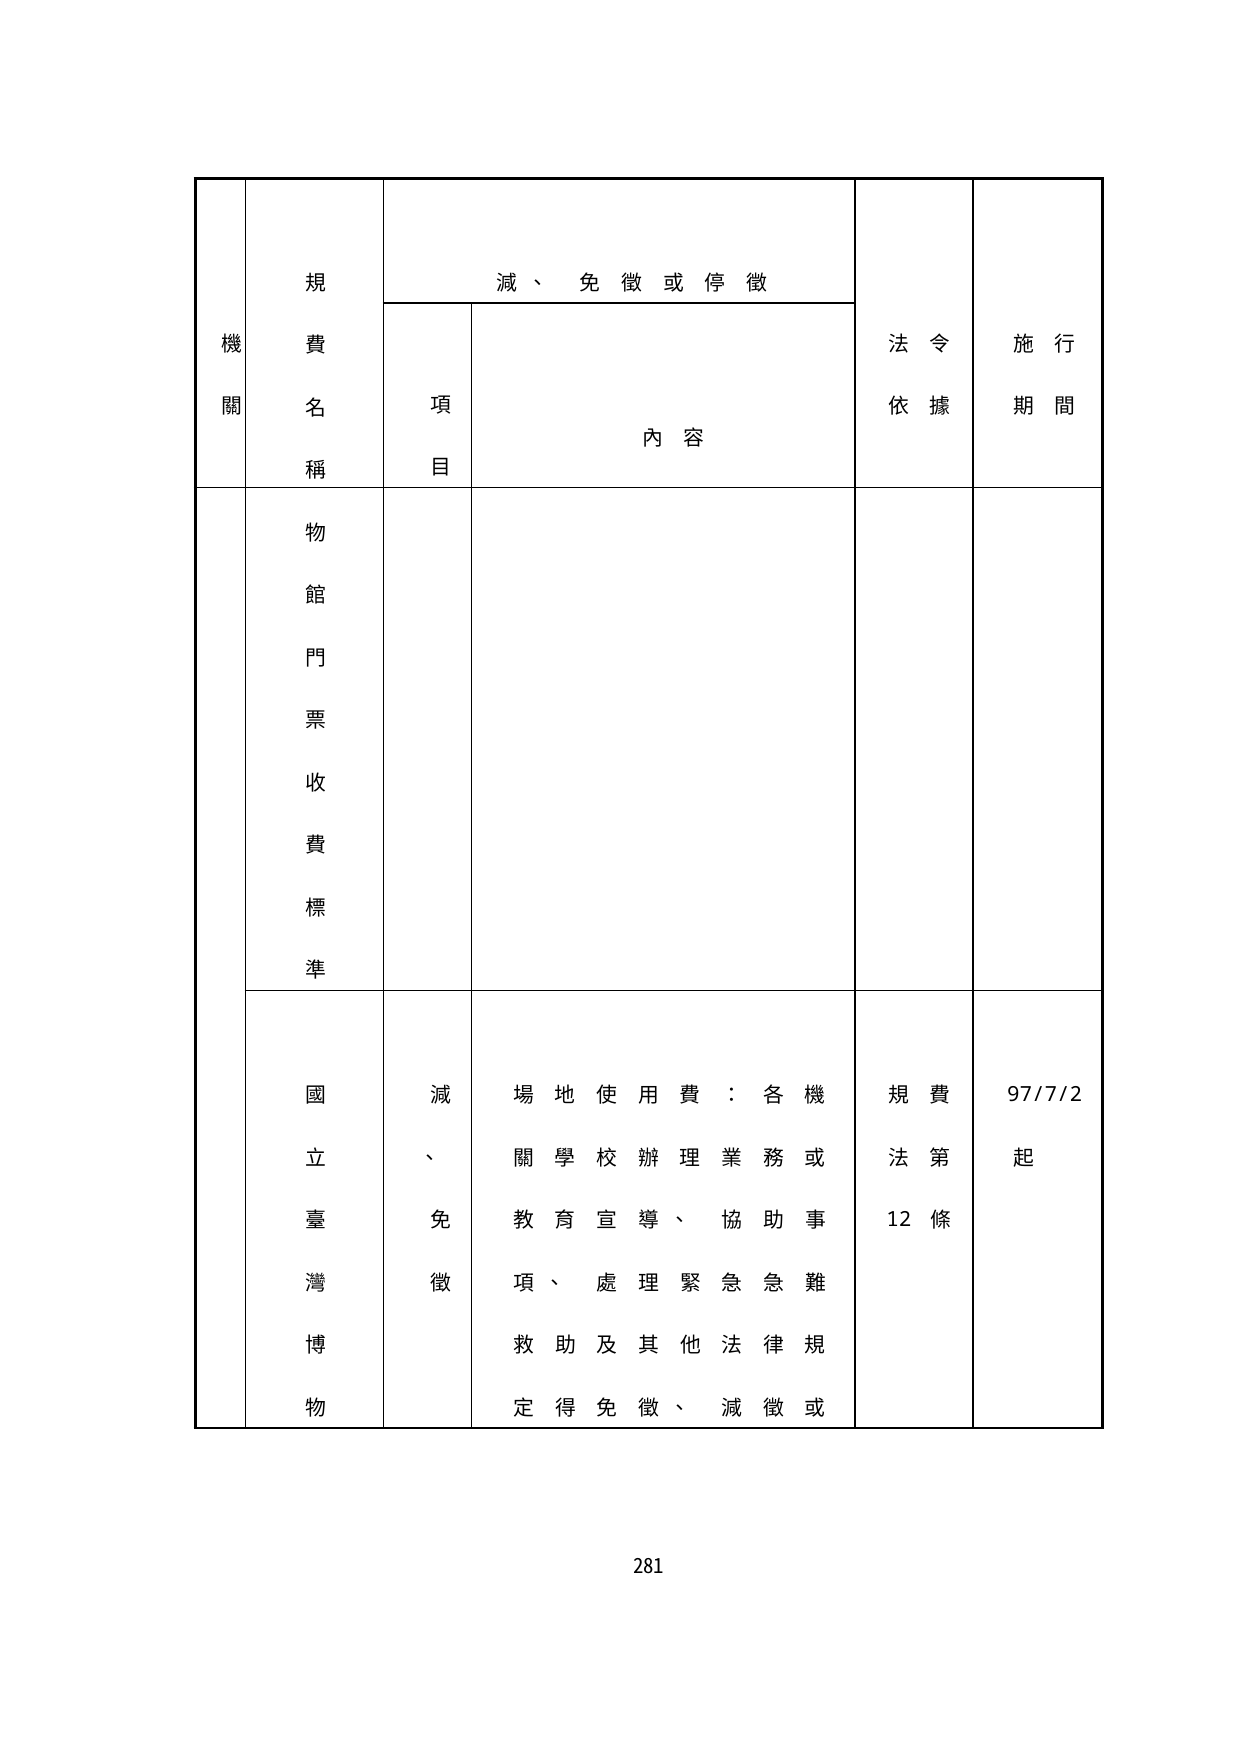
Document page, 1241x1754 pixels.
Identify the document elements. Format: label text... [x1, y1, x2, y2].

table_cell 97/7/2起 [974, 991, 1101, 1427]
table_cell [197, 488, 245, 1427]
table_cell 減、免徵 [384, 991, 471, 1427]
table_cell 國立臺灣博物 [246, 991, 383, 1427]
table_cell [974, 488, 1101, 990]
table_cell 內容 [472, 304, 854, 487]
table_cell [384, 488, 471, 990]
table_cell [472, 488, 854, 990]
table_header 規費名稱 [246, 180, 383, 487]
table_cell [856, 488, 972, 990]
table_cell 場地使用費：各機關學校辦理業務或教育宣導、協助事項、處理緊急急難救助及其他法律規定得免徵、減徵或 [472, 991, 854, 1427]
table_header 機關 [197, 180, 245, 487]
table_cell 物館門票收費標準 [246, 488, 383, 990]
table_cell 規費法第12條 [856, 991, 972, 1427]
table_header 減、免徵或停徵 [384, 180, 854, 302]
table_header 法令依據 [856, 180, 972, 487]
table_cell 項目 [384, 304, 471, 487]
table_header 施行期間 [974, 180, 1101, 487]
